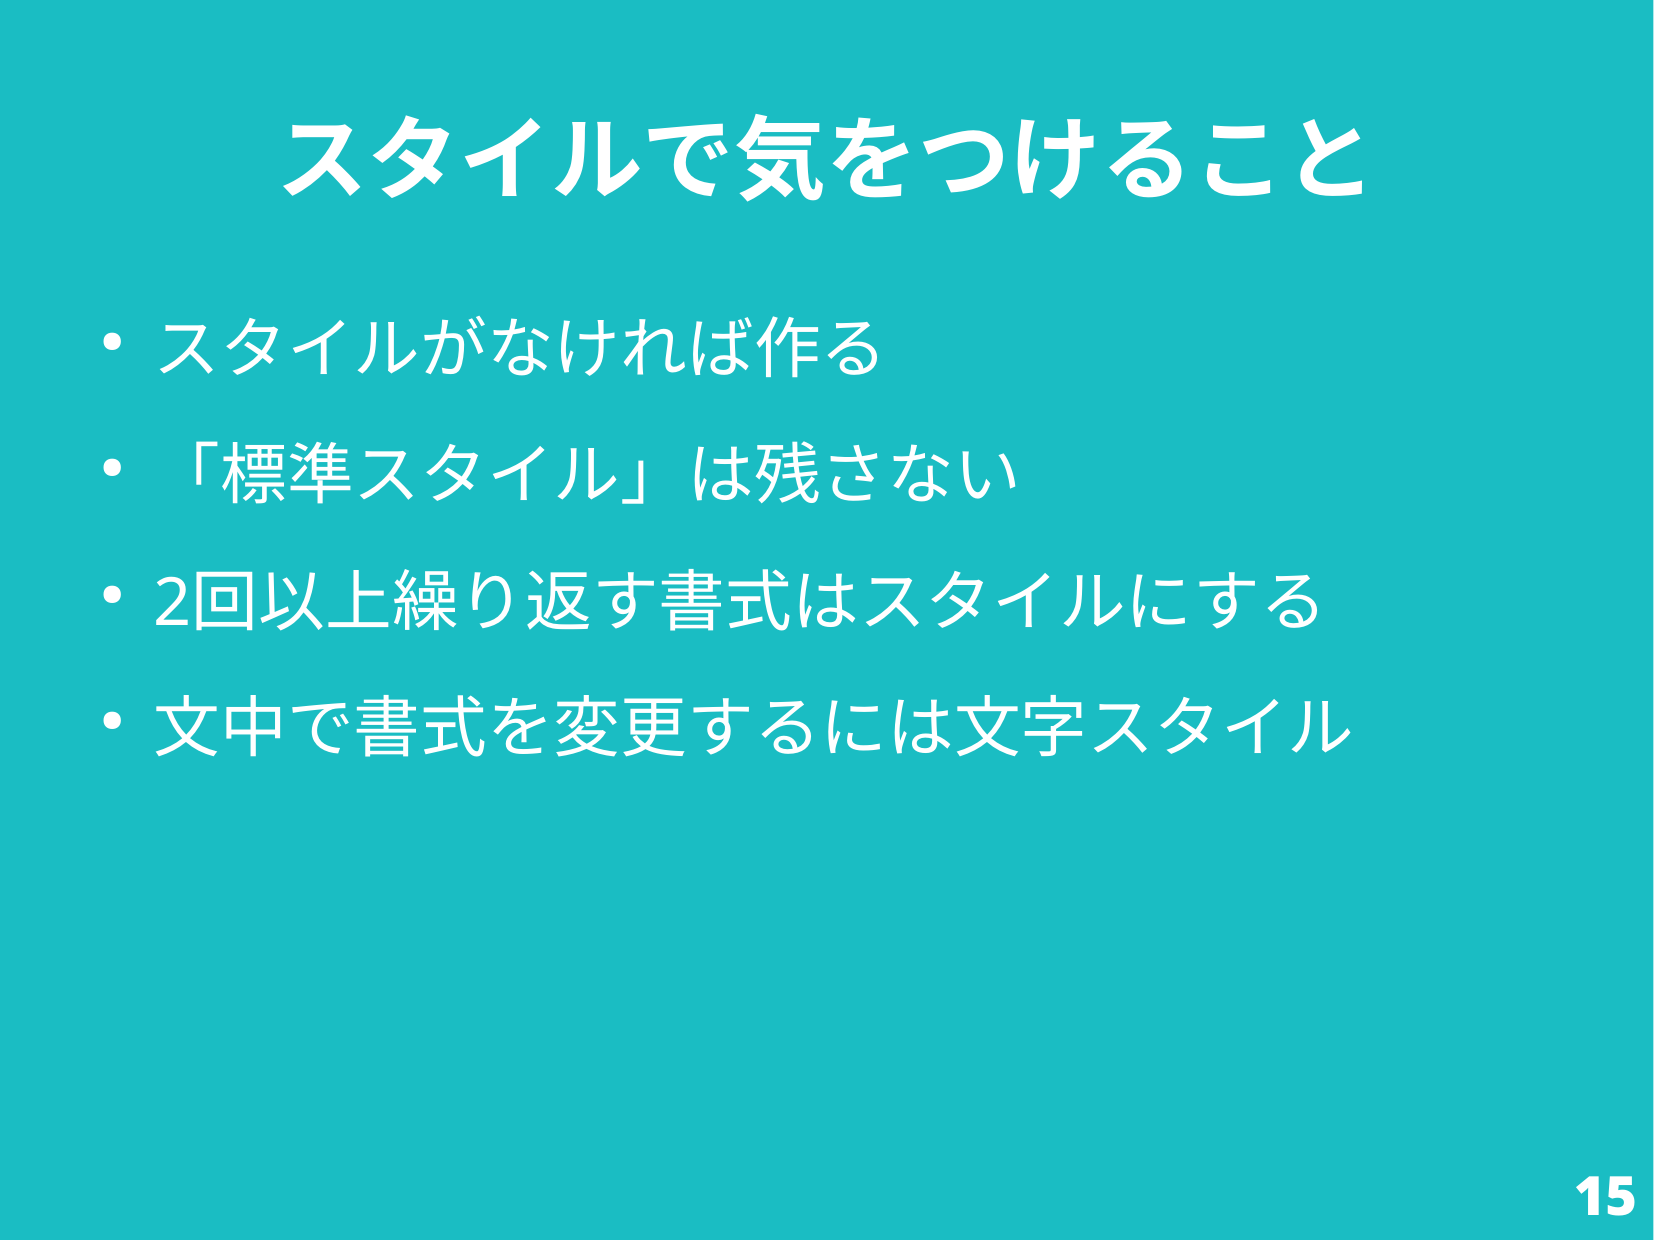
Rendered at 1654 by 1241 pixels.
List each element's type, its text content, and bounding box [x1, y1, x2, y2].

title スタイルで気をつけること [82, 49, 1571, 257]
list スタイルがなければ作る 「標準スタイル」は残さない 2回以上繰り返す書式はスタイルにする 文中で書式を変更するには文字スタイル [82, 295, 1571, 1063]
